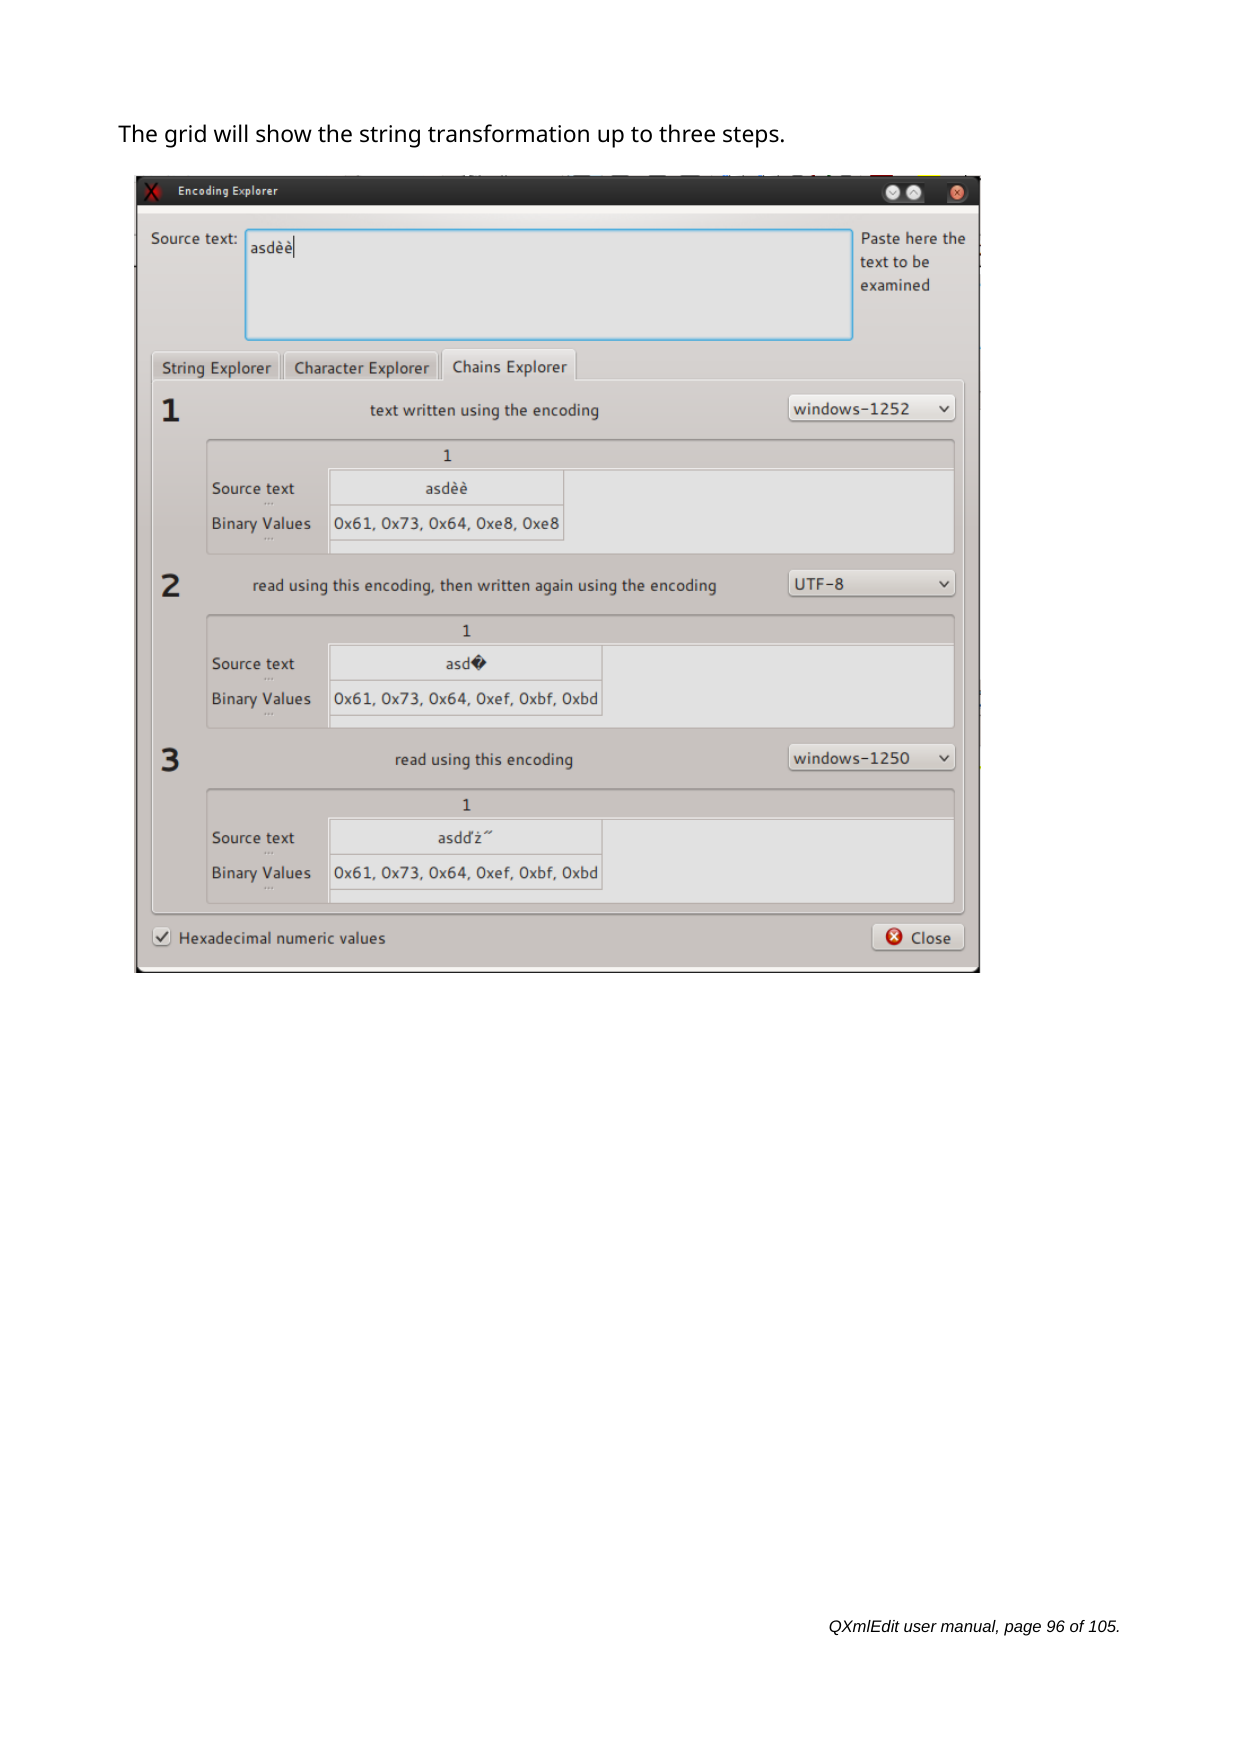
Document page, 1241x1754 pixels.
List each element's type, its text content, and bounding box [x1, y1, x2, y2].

picture [134, 175, 981, 973]
text The grid will show the string transformation up to three steps. [118, 118, 1122, 149]
